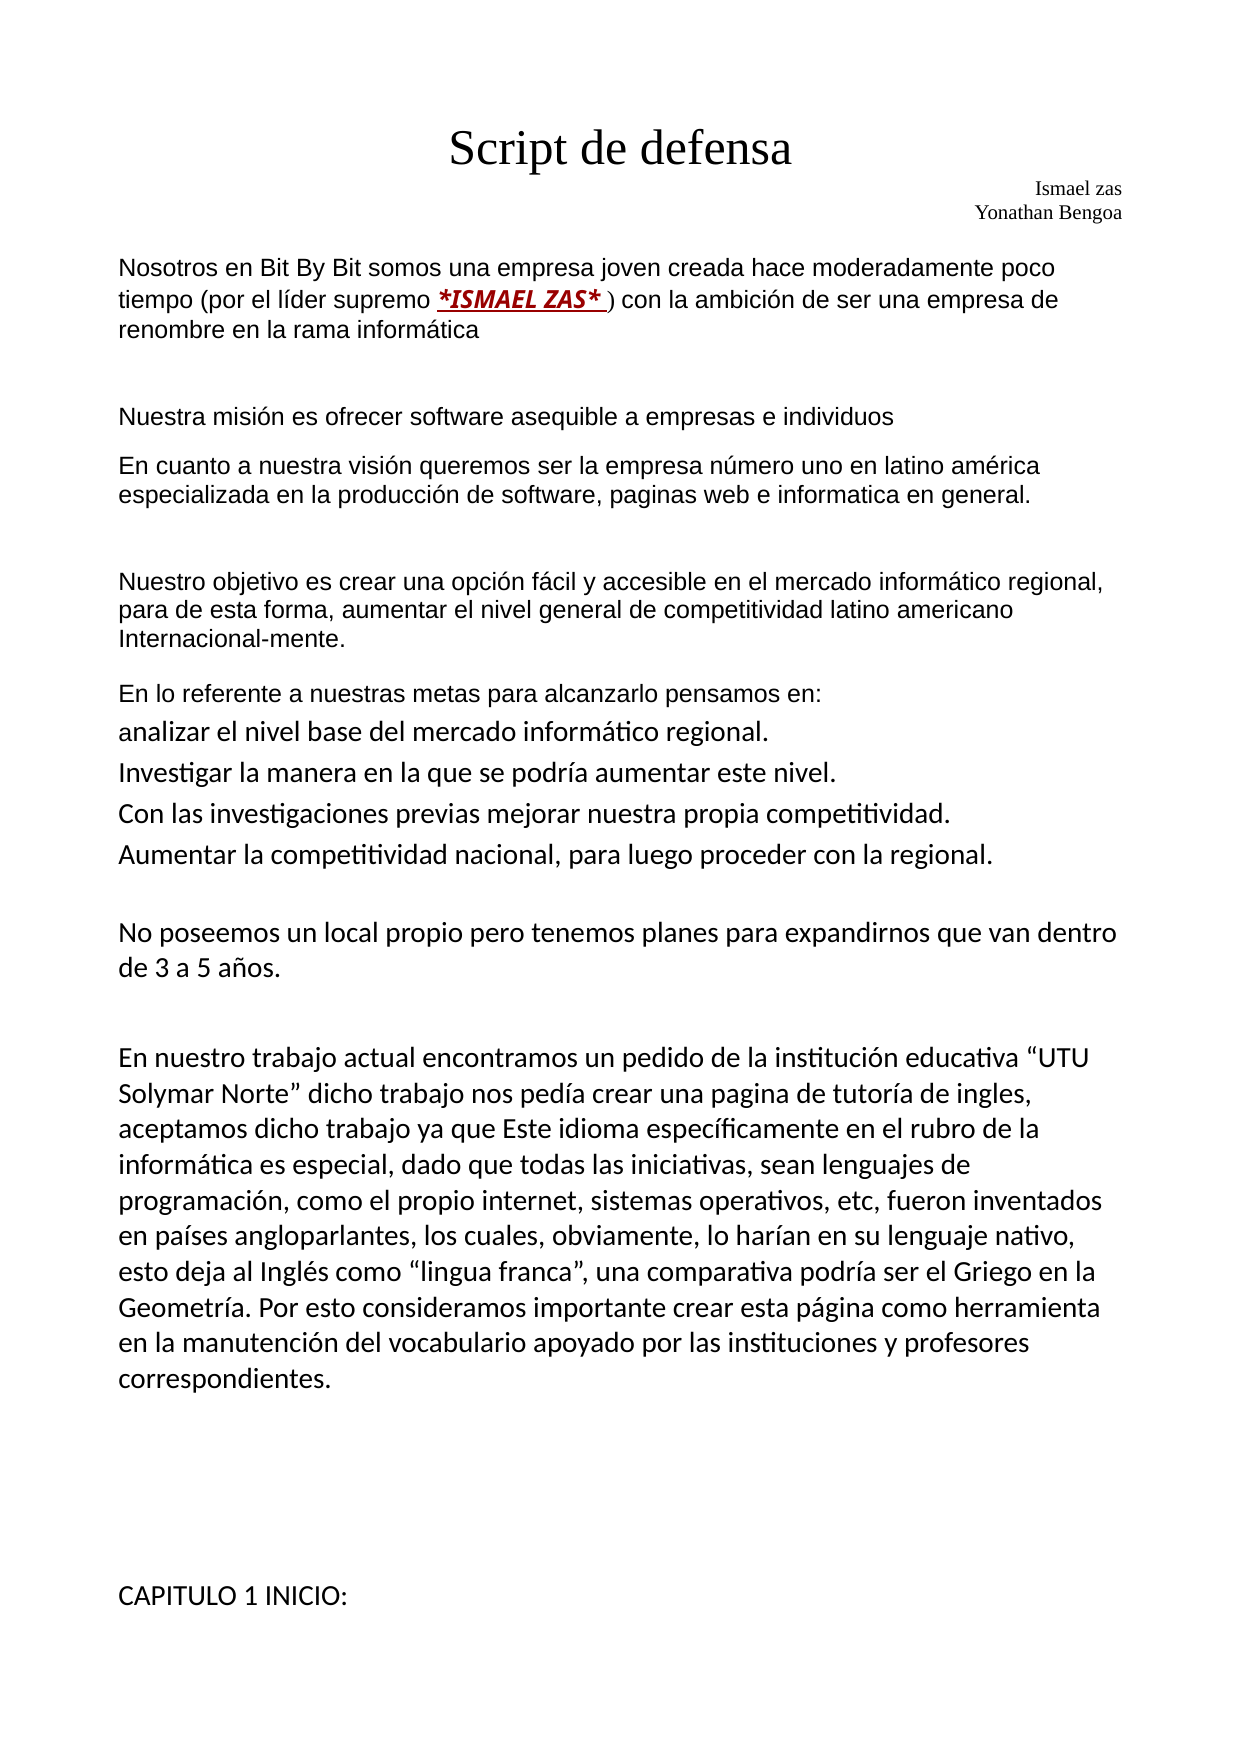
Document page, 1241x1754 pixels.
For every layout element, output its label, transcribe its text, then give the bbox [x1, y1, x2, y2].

text Investigar la manera en la que se podría aumentar este nivel. [118, 754, 1122, 790]
text Nuestra misión es ofrecer software asequible a empresas e individuos [118, 402, 1122, 431]
text Ismael zas [118, 176, 1122, 200]
text CAPITULO 1 INICIO: [118, 1577, 1122, 1613]
text En nuestro trabajo actual encontramos un pedido de la institución educativa “UTU Solymar Norte” dicho trabajo nos pedía crear una pagina de tutoría de ingles, aceptamos dicho trabajo ya que Este idioma específicamente en el rubro de la informática es especial, dado que todas las iniciativas, sean lenguajes de programación, como el propio internet, sistemas operativos, etc, fueron inventados en países angloparlantes, los cuales, obviamente, lo harían en su lenguaje nativo, esto deja al Inglés como “lingua franca”, una comparativa podría ser el Griego en la Geometría. Por esto consideramos importante crear esta página como herramienta en la manutención del vocabulario apoyado por las instituciones y profesores correspondientes. [118, 1039, 1122, 1396]
text En lo referente a nuestras metas para alcanzarlo pensamos en: [118, 679, 1122, 708]
text Aumentar la competitividad nacional, para luego proceder con la regional. [118, 836, 1122, 872]
text En cuanto a nuestra visión queremos ser la empresa número uno en latino américa especializada en la producción de software, paginas web e informatica en general. [118, 451, 1122, 509]
text Con las investigaciones previas mejorar nuestra propia competitividad. [118, 795, 1122, 831]
text Yonathan Bengoa [118, 200, 1122, 224]
text analizar el nivel base del mercado informático regional. [118, 713, 1122, 749]
text No poseemos un local propio pero tenemos planes para expandirnos que van dentro de 3 a 5 años. [118, 914, 1122, 985]
text Nosotros en Bit By Bit somos una empresa joven creada hace moderadamente poco tiempo (por el líder supremo *ISMAEL ZAS* ) con la ambición de ser una empresa de renombre en la rama informática [118, 252, 1122, 344]
text Script de defensa [118, 118, 1122, 176]
text Nuestro objetivo es crear una opción fácil y accesible en el mercado informático regional, para de esta forma, aumentar el nivel general de competitividad latino americano Internacional-mente. [118, 567, 1122, 653]
